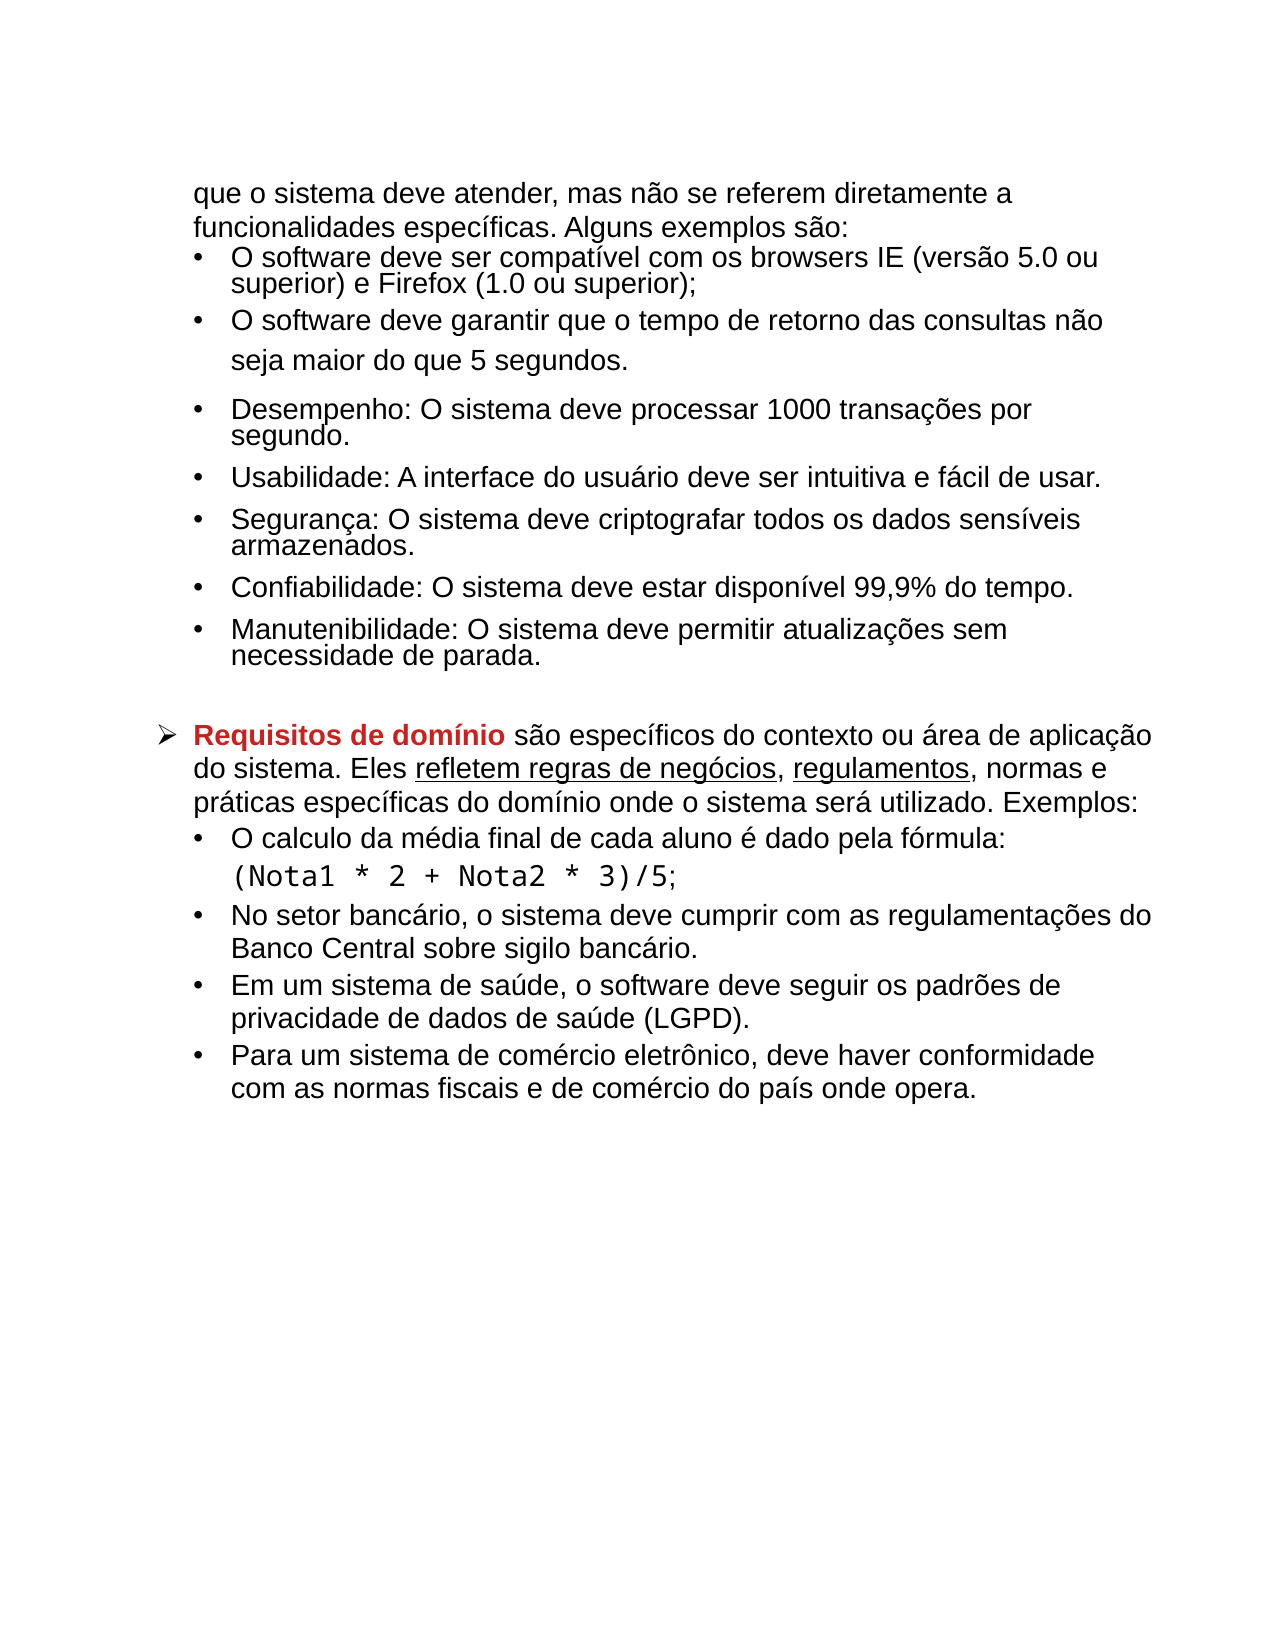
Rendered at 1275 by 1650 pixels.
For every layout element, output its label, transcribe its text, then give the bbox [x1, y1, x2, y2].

list Segurança: O sistema deve criptografar todos os dados sensíveis armazenados. [193, 508, 1157, 562]
list Usabilidade: A interface do usuário deve ser intuitiva e fácil de usar. [193, 466, 1157, 493]
list que o sistema deve atender, mas não se referem diretamente a funcionalidades específicas. Alguns exemplos são: [156, 176, 1157, 243]
list Confiabilidade: O sistema deve estar disponível 99,9% do tempo. [193, 576, 1157, 603]
list O software deve ser compatível com os browsers IE (versão 5.0 ou superior) e Firefox (1.0 ou superior); [193, 246, 1157, 300]
list Desempenho: O sistema deve processar 1000 transações por segundo. [193, 398, 1157, 452]
list Para um sistema de comércio eletrônico, deve haver conformidade com as normas fiscais e de comércio do país onde opera. [193, 1037, 1157, 1105]
list O software deve garantir que o tempo de retorno das consultas não seja maior do que 5 segundos. [193, 303, 1157, 377]
list Em um sistema de saúde, o software deve seguir os padrões de privacidade de dados de saúde (LGPD). [193, 967, 1157, 1035]
list O calculo da média final de cada aluno é dado pela fórmula: (Nota1 * 2 + Nota2 * 3)/5; [193, 821, 1157, 895]
list Requisitos de domínio são específicos do contexto ou área de aplicação do sistema. Eles refletem regras de negócios, regulamentos, normas e práticas específicas do domínio onde o sistema será utilizado. Exemplos: [156, 718, 1157, 819]
list No setor bancário, o sistema deve cumprir com as regulamentações do Banco Central sobre sigilo bancário. [193, 897, 1157, 965]
list Manutenibilidade: O sistema deve permitir atualizações sem necessidade de parada. [193, 618, 1157, 672]
